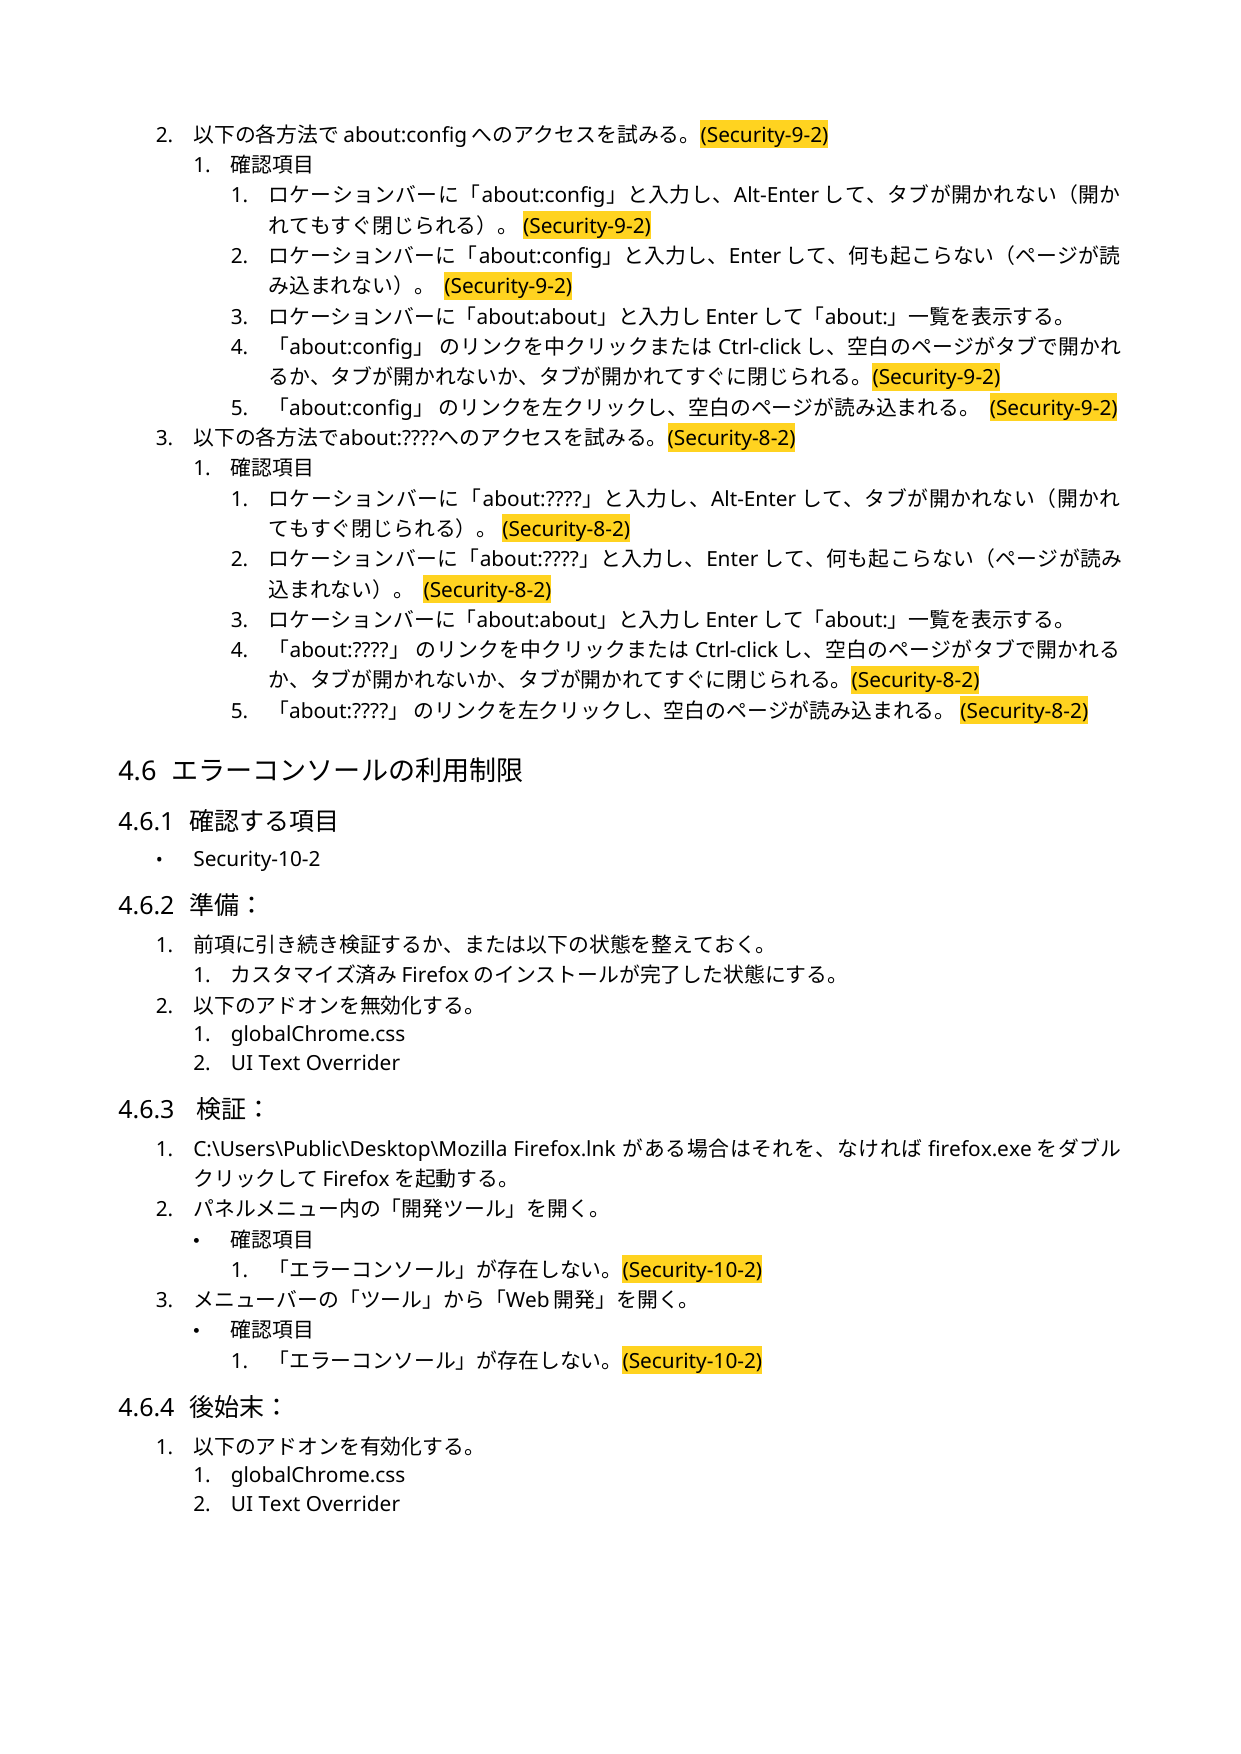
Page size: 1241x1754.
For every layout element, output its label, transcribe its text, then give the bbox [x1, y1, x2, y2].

subtitle 後始末： [118, 1387, 1122, 1423]
list 以下の各方法でabout:configへのアクセスを試みる。(Security-9-2) [156, 118, 1122, 148]
list ロケーションバーに「about:about」と入力しEnterして「about:」一覧を表示する。 [231, 603, 1122, 633]
list ロケーションバーに「about:about」と入力しEnterして「about:」一覧を表示する。 [231, 300, 1122, 330]
list UI Text Overrider [193, 1489, 1122, 1517]
list 前項に引き続き検証するか、または以下の状態を整えておく。 [156, 928, 1122, 959]
list 以下のアドオンを無効化する。 [156, 989, 1122, 1019]
list globalChrome.css [193, 1460, 1122, 1489]
list 「about:????」 のリンクを中クリックまたはCtrl-clickし、空白のページがタブで開かれるか、タブが開かれないか、タブが開かれてすぐに閉じられる。(Security-8-2) [231, 633, 1122, 694]
list 「about:config」 のリンクを左クリックし、空白のページが読み込まれる。 (Security-9-2) [231, 391, 1122, 421]
list 確認項目 [193, 1314, 1122, 1344]
subtitle 検証： [118, 1089, 1122, 1126]
subtitle エラーコンソールの利用制限 [118, 749, 1122, 788]
list ロケーションバーに「about:config」と入力し、Alt-Enterして、タブが開かれない（開かれてもすぐ閉じられる）。 (Security-9-2) [231, 179, 1122, 239]
list 確認項目 [193, 1223, 1122, 1253]
list ロケーションバーに「about:????」と入力し、Enterして、何も起こらない（ページが読み込まれない）。 (Security-8-2) [231, 542, 1122, 603]
list 「about:????」 のリンクを左クリックし、空白のページが読み込まれる。 (Security-8-2) [231, 694, 1122, 724]
list 「エラーコンソール」が存在しない。(Security-10-2) [231, 1344, 1122, 1374]
list Security-10-2 [156, 844, 1122, 873]
list 確認項目 [193, 148, 1122, 179]
list globalChrome.css [193, 1019, 1122, 1048]
list 以下のアドオンを有効化する。 [156, 1430, 1122, 1460]
subtitle 準備： [118, 886, 1122, 922]
list パネルメニュー内の「開発ツール」を開く。 [156, 1193, 1122, 1223]
subtitle 確認する項目 [118, 802, 1122, 838]
list メニューバーの「ツール」から「Web開発」を開く。 [156, 1283, 1122, 1314]
list ロケーションバーに「about:????」と入力し、Alt-Enterして、タブが開かれない（開かれてもすぐ閉じられる）。 (Security-8-2) [231, 482, 1122, 542]
list 「エラーコンソール」が存在しない。(Security-10-2) [231, 1253, 1122, 1283]
list カスタマイズ済みFirefoxのインストールが完了した状態にする。 [193, 959, 1122, 989]
list ロケーションバーに「about:config」と入力し、Enterして、何も起こらない（ページが読み込まれない）。 (Security-9-2) [231, 239, 1122, 300]
list 以下の各方法でabout:????へのアクセスを試みる。(Security-8-2) [156, 421, 1122, 452]
list 「about:config」 のリンクを中クリックまたはCtrl-clickし、空白のページがタブで開かれるか、タブが開かれないか、タブが開かれてすぐに閉じられる。(Security-9-2) [231, 330, 1122, 391]
list C:\Users\Public\Desktop\Mozilla Firefox.lnk がある場合はそれを、なければfirefox.exeをダブルクリックしてFirefoxを起動する。 [156, 1132, 1122, 1193]
list UI Text Overrider [193, 1048, 1122, 1076]
list 確認項目 [193, 452, 1122, 482]
